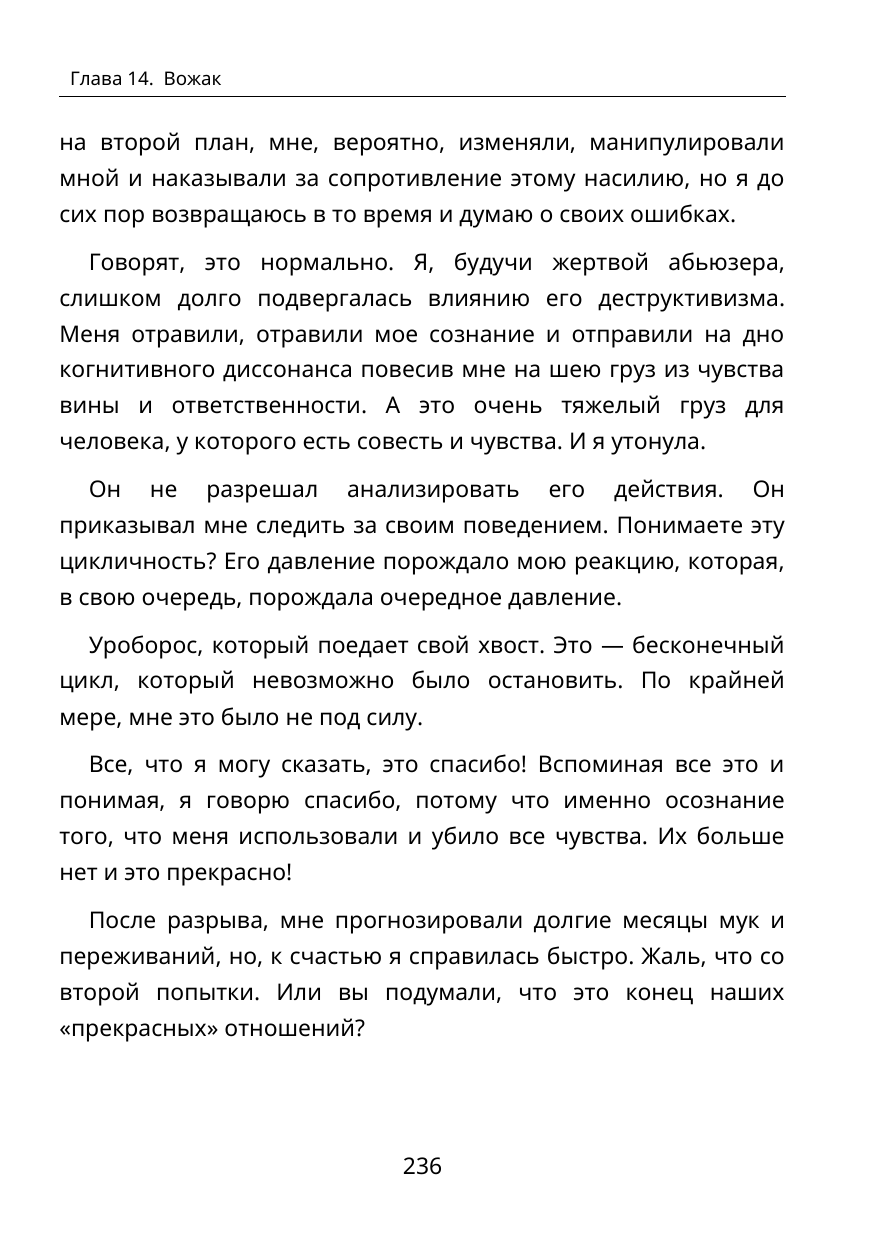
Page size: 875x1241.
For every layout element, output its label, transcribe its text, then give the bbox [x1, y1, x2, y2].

text Говорят, это нормально. Я, будучи жертвой абьюзера, слишком долго подвергалась влиянию его деструктивизма. Меня отравили, отравили мое сознание и отправили на дно когнитивного диссонанса повесив мне на шею груз из чувства вины и ответственности. А это очень тяжелый груз для человека, у которого есть совесть и чувства. И я утонула. [59, 246, 786, 457]
text Он не разрешал анализировать его действия. Он приказывал мне следить за своим поведением. Понимаете эту цикличность? Его давление порождало мою реакцию, которая, в свою очередь, порождала очередное давление. [59, 473, 786, 612]
text на второй план, мне, вероятно, изменяли, манипулировали мной и наказывали за сопротивление этому насилию, но я до сих пор возвращаюсь в то время и думаю о своих ошибках. [59, 126, 786, 229]
text После разрыва, мне прогнозировали долгие месяцы мук и переживаний, но, к счастью я справилась быстро. Жаль, что со второй попытки. Или вы подумали, что это конец наших «прекрасных» отношений? [59, 904, 786, 1043]
text Все, что я могу сказать, это спасибо! Вспоминая все это и понимая, я говорю спасибо, потому что именно осознание того, что меня использовали и убило все чувства. Их больше нет и это прекрасно! [59, 748, 786, 887]
text Уроборос, который поедает свой хвост. Это — бесконечный цикл, который невозможно было остановить. По крайней мере, мне это было не под силу. [59, 628, 786, 732]
